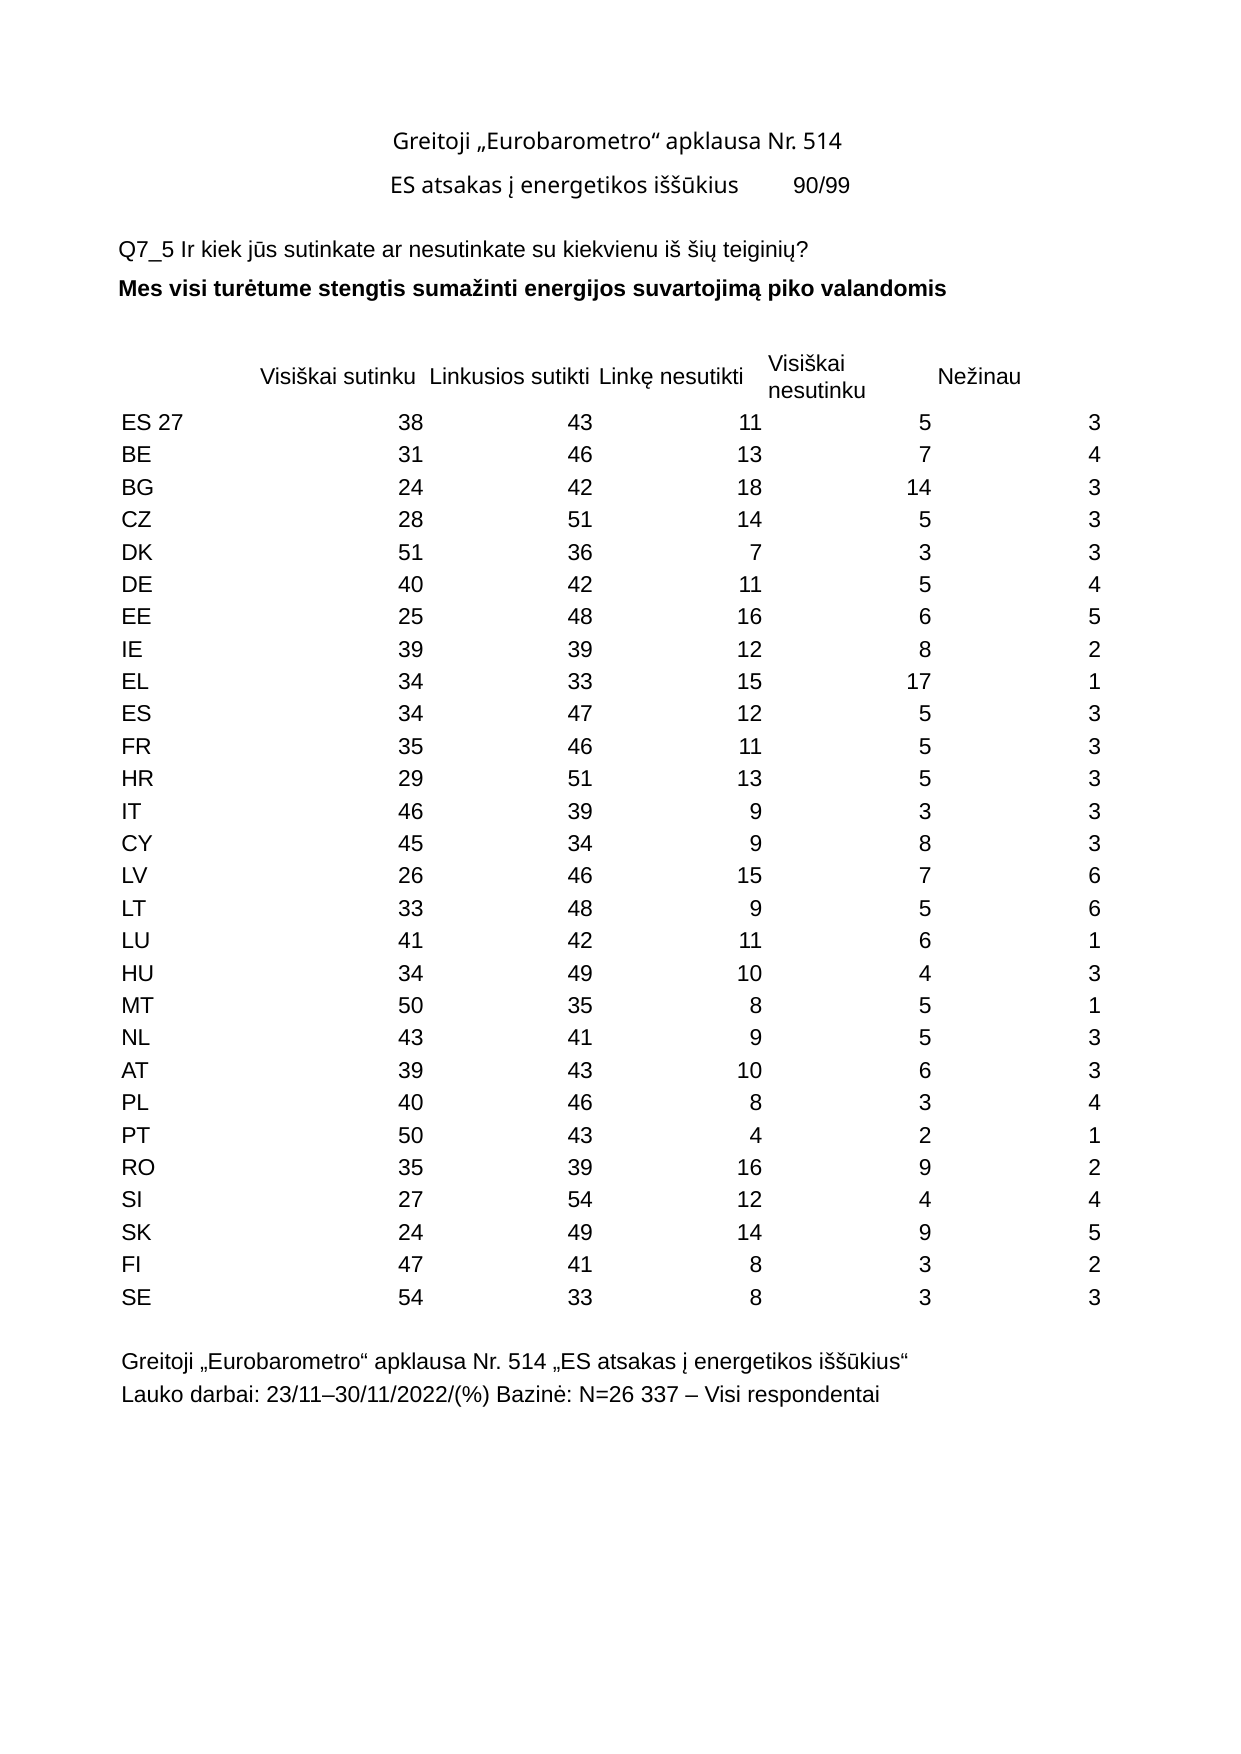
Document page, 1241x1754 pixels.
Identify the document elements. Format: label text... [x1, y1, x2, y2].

table_cell 8 [765, 633, 934, 665]
table_cell 3 [934, 795, 1104, 827]
table_cell 3 [934, 406, 1104, 438]
table_cell 11 [596, 924, 765, 957]
table_cell 27 [257, 1183, 426, 1216]
table_cell 51 [426, 503, 596, 535]
table_header Linkusios sutikti [426, 347, 596, 406]
table_cell DK [118, 535, 257, 568]
table_cell 3 [934, 957, 1104, 989]
table_cell 3 [765, 795, 934, 827]
table_cell 5 [934, 1216, 1104, 1248]
table_cell 34 [257, 665, 426, 697]
table_cell 8 [765, 827, 934, 859]
table_cell 5 [765, 892, 934, 924]
table_cell 3 [934, 503, 1104, 535]
table_header Visiškai sutinku [257, 347, 426, 406]
table_cell CZ [118, 503, 257, 535]
table_cell 43 [426, 1119, 596, 1151]
table_cell [934, 1313, 1104, 1345]
table_cell MT [118, 989, 257, 1021]
table_cell 3 [934, 762, 1104, 794]
table_cell 48 [426, 600, 596, 633]
table_cell 28 [257, 503, 426, 535]
table_cell PT [118, 1119, 257, 1151]
table_header [118, 347, 257, 406]
table_cell 31 [257, 438, 426, 471]
table_cell 5 [934, 600, 1104, 633]
table_cell 17 [765, 665, 934, 697]
table_cell 2 [934, 1151, 1104, 1183]
table_cell 24 [257, 471, 426, 503]
table_cell 29 [257, 762, 426, 794]
table_cell 46 [257, 795, 426, 827]
table_cell 5 [765, 568, 934, 600]
table_cell 11 [596, 568, 765, 600]
table_cell [426, 1313, 596, 1345]
table_cell 3 [934, 827, 1104, 859]
table_cell 6 [934, 859, 1104, 892]
table_cell 4 [934, 1086, 1104, 1118]
table_cell 4 [934, 568, 1104, 600]
table_cell 42 [426, 568, 596, 600]
table_cell ES [118, 698, 257, 730]
table_cell 2 [765, 1119, 934, 1151]
table_cell 34 [257, 957, 426, 989]
table_cell 41 [257, 924, 426, 957]
table_cell 43 [426, 1054, 596, 1086]
table_cell 39 [257, 1054, 426, 1086]
table_cell 49 [426, 1216, 596, 1248]
table_cell 11 [596, 730, 765, 762]
table_cell 51 [426, 762, 596, 794]
table_cell 2 [934, 633, 1104, 665]
table_cell 50 [257, 989, 426, 1021]
table_cell BE [118, 438, 257, 471]
table_cell HU [118, 957, 257, 989]
table_cell [118, 1313, 257, 1345]
table_cell 5 [765, 762, 934, 794]
table_header Nežinau [934, 347, 1104, 406]
table_cell 34 [426, 827, 596, 859]
table_cell 9 [765, 1216, 934, 1248]
table_cell 4 [934, 438, 1104, 471]
table_cell 18 [596, 471, 765, 503]
table_cell 54 [426, 1183, 596, 1216]
table_cell 3 [934, 730, 1104, 762]
table_cell 42 [426, 471, 596, 503]
table_cell 10 [596, 1054, 765, 1086]
table_cell 38 [257, 406, 426, 438]
table_cell 16 [596, 600, 765, 633]
table_cell 46 [426, 859, 596, 892]
table_cell NL [118, 1021, 257, 1054]
table_cell 8 [596, 1086, 765, 1118]
table_cell 9 [596, 795, 765, 827]
table_cell 43 [257, 1021, 426, 1054]
table_cell 4 [934, 1183, 1104, 1216]
table_cell 13 [596, 438, 765, 471]
table_cell SK [118, 1216, 257, 1248]
table_cell 50 [257, 1119, 426, 1151]
table_cell 1 [934, 989, 1104, 1021]
table_cell 3 [765, 1086, 934, 1118]
table_cell 6 [765, 600, 934, 633]
table_cell 41 [426, 1021, 596, 1054]
table_cell 43 [426, 406, 596, 438]
table_cell 41 [426, 1248, 596, 1281]
table_cell 40 [257, 568, 426, 600]
table_cell 9 [596, 1021, 765, 1054]
table_cell 54 [257, 1281, 426, 1313]
table_cell 6 [934, 892, 1104, 924]
table_cell 9 [765, 1151, 934, 1183]
table_cell 48 [426, 892, 596, 924]
table_cell 11 [596, 406, 765, 438]
table_cell 3 [765, 535, 934, 568]
table_cell 15 [596, 665, 765, 697]
table_cell Lauko darbai: 23/11–30/11/2022/(%) Bazinė: N=26 337 – Visi respondentai [118, 1378, 1104, 1410]
table_cell 3 [765, 1248, 934, 1281]
table_cell SI [118, 1183, 257, 1216]
table_cell 33 [426, 665, 596, 697]
table_cell ES 27 [118, 406, 257, 438]
table_cell 46 [426, 730, 596, 762]
table_cell 47 [257, 1248, 426, 1281]
table_cell 3 [765, 1281, 934, 1313]
table_cell 46 [426, 438, 596, 471]
text Mes visi turėtume stengtis sumažinti energijos suvartojimą piko valandomis [118, 275, 1122, 302]
table_cell 5 [765, 989, 934, 1021]
table_cell IT [118, 795, 257, 827]
table_cell 6 [765, 924, 934, 957]
table_cell 7 [596, 535, 765, 568]
table_cell 9 [596, 892, 765, 924]
table_cell 33 [257, 892, 426, 924]
table_cell 3 [934, 1281, 1104, 1313]
table_cell RO [118, 1151, 257, 1183]
table_cell 33 [426, 1281, 596, 1313]
table_header Visiškai nesutinku [765, 347, 934, 406]
table_cell LV [118, 859, 257, 892]
table_cell 35 [257, 1151, 426, 1183]
table_cell PL [118, 1086, 257, 1118]
table_cell 13 [596, 762, 765, 794]
table_cell FR [118, 730, 257, 762]
table_cell 12 [596, 698, 765, 730]
table_header Linkę nesutikti [596, 347, 765, 406]
table_cell DE [118, 568, 257, 600]
table_cell Greitoji „Eurobarometro“ apklausa Nr. 514 „ES atsakas į energetikos iššūkius“ [118, 1345, 1104, 1378]
table_cell [257, 1313, 426, 1345]
table_cell 51 [257, 535, 426, 568]
table_cell EE [118, 600, 257, 633]
table_cell 5 [765, 406, 934, 438]
table_cell [765, 1313, 934, 1345]
table_cell 5 [765, 698, 934, 730]
table_cell FI [118, 1248, 257, 1281]
table_cell 4 [765, 957, 934, 989]
table_cell 14 [596, 1216, 765, 1248]
table_cell 3 [934, 535, 1104, 568]
table_cell 36 [426, 535, 596, 568]
table_cell 3 [934, 1021, 1104, 1054]
table_cell CY [118, 827, 257, 859]
table_cell 24 [257, 1216, 426, 1248]
table_cell 8 [596, 1248, 765, 1281]
table_cell 25 [257, 600, 426, 633]
table_cell HR [118, 762, 257, 794]
table_cell SE [118, 1281, 257, 1313]
table_cell 3 [934, 1054, 1104, 1086]
table_cell 3 [934, 471, 1104, 503]
table_cell 40 [257, 1086, 426, 1118]
table_cell 46 [426, 1086, 596, 1118]
table_cell 1 [934, 1119, 1104, 1151]
table_cell 14 [765, 471, 934, 503]
table_cell 10 [596, 957, 765, 989]
table_cell LT [118, 892, 257, 924]
table_cell 14 [596, 503, 765, 535]
table_cell 4 [596, 1119, 765, 1151]
table_cell AT [118, 1054, 257, 1086]
table_cell 5 [765, 503, 934, 535]
table_cell 9 [596, 827, 765, 859]
table_cell 4 [765, 1183, 934, 1216]
table_cell 12 [596, 1183, 765, 1216]
table_cell 6 [765, 1054, 934, 1086]
table_cell 2 [934, 1248, 1104, 1281]
table_cell 16 [596, 1151, 765, 1183]
table_cell 42 [426, 924, 596, 957]
table_cell 8 [596, 989, 765, 1021]
table_cell 47 [426, 698, 596, 730]
table_cell 7 [765, 859, 934, 892]
table_cell 39 [426, 633, 596, 665]
table_cell EL [118, 665, 257, 697]
table_cell 5 [765, 1021, 934, 1054]
table_cell 5 [765, 730, 934, 762]
table_cell 39 [426, 795, 596, 827]
table_cell 35 [426, 989, 596, 1021]
table_cell 3 [934, 698, 1104, 730]
table_cell 39 [426, 1151, 596, 1183]
table_cell 34 [257, 698, 426, 730]
table_cell 45 [257, 827, 426, 859]
table_cell IE [118, 633, 257, 665]
table_cell 7 [765, 438, 934, 471]
table_cell BG [118, 471, 257, 503]
table_cell 8 [596, 1281, 765, 1313]
text Q7_5 Ir kiek jūs sutinkate ar nesutinkate su kiekvienu iš šių teiginių? [118, 236, 1122, 262]
table_cell 1 [934, 924, 1104, 957]
table_cell [596, 1313, 765, 1345]
table_cell 39 [257, 633, 426, 665]
table_cell 1 [934, 665, 1104, 697]
table_cell 12 [596, 633, 765, 665]
table_cell 35 [257, 730, 426, 762]
table_cell 26 [257, 859, 426, 892]
table_cell 49 [426, 957, 596, 989]
table_cell 15 [596, 859, 765, 892]
table_cell LU [118, 924, 257, 957]
